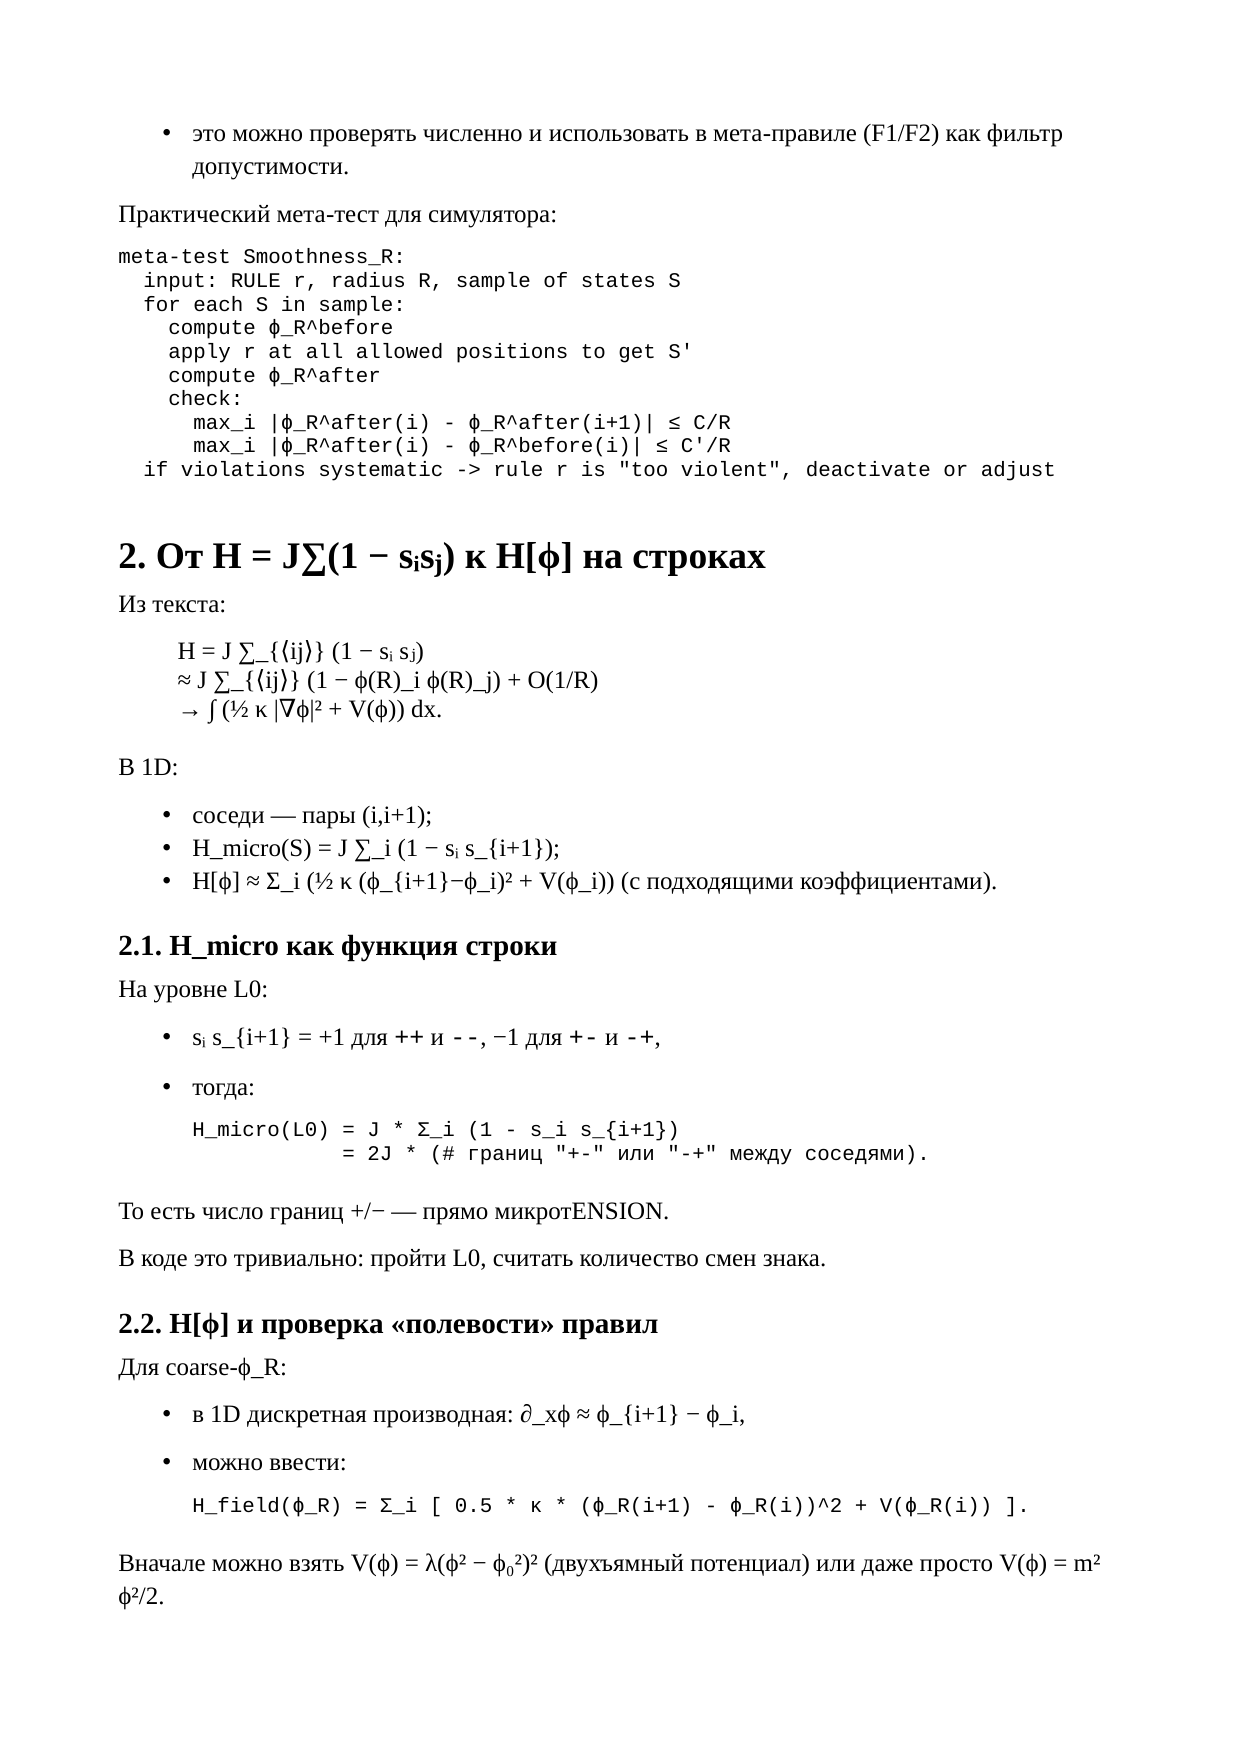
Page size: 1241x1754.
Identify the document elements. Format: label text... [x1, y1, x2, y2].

list H_field(ϕ_R) = Σ_i [ 0.5 * κ * (ϕ_R(i+1) - ϕ_R(i))^2 + V(ϕ_R(i)) ]. [162, 1494, 1122, 1518]
text meta-test Smoothness_R: [118, 246, 1122, 270]
list это можно проверять численно и использовать в мета‑правиле (F1/F2) как фильтр допустимости. [162, 118, 1122, 180]
text Вначале можно взять V(ϕ) = λ(ϕ² − ϕ₀²)² (двухъямный потенциал) или даже просто V(ϕ) = m² ϕ²/2. [118, 1548, 1122, 1609]
list = 2J * (# границ "+-" или "-+" между соседями). [162, 1143, 1122, 1166]
subtitle 2.2. H[ϕ] и проверка «полевости» правил [118, 1306, 1122, 1339]
text На уровне L0: [118, 974, 1122, 1003]
subtitle 2.1. H_micro как функция строки [118, 928, 1122, 961]
text То есть число границ +/− — прямо микротENSION. [118, 1196, 1122, 1225]
text if violations systematic -> rule r is "too violent", deactivate or adjust [118, 459, 1122, 483]
subtitle 2. От H = J∑(1 − sᵢsⱼ) к H[ϕ] на строках [118, 533, 1122, 576]
list соседи — пары (i,i+1); [162, 800, 1122, 828]
text apply r at all allowed positions to get S' [118, 341, 1122, 364]
text В 1D: [118, 752, 1122, 781]
text check: [118, 388, 1122, 412]
text compute ϕ_R^before [118, 317, 1122, 341]
list H_micro(L0) = J * Σ_i (1 - s_i s_{i+1}) [162, 1119, 1122, 1143]
list H[ϕ] ≈ Σ_i (½ κ (ϕ_{i+1}−ϕ_i)² + V(ϕ_i)) (с подходящими коэффициентами). [162, 866, 1122, 894]
text for each S in sample: [118, 294, 1122, 317]
text max_i |ϕ_R^after(i) - ϕ_R^after(i+1)| ≤ C/R [118, 412, 1122, 436]
list можно ввести: [162, 1447, 1122, 1476]
text Практический мета‑тест для симулятора: [118, 199, 1122, 227]
list в 1D дискретная производная: ∂_xϕ ≈ ϕ_{i+1} − ϕ_i, [162, 1399, 1122, 1428]
text H = J ∑_{⟨ij⟩} (1 − sᵢ sⱼ) ≈ J ∑_{⟨ij⟩} (1 − ϕ(R)_i ϕ(R)_j) + O(1/R) → ∫ (½ κ |∇ϕ|² + V(ϕ)) dx. [177, 636, 1063, 723]
text Из текста: [118, 589, 1122, 617]
text Для coarse‑ϕ_R: [118, 1352, 1122, 1381]
list sᵢ s_{i+1} = +1 для ++ и --, −1 для +- и -+, [162, 1022, 1122, 1052]
list тогда: [162, 1072, 1122, 1100]
list H_micro(S) = J ∑_i (1 − sᵢ s_{i+1}); [162, 833, 1122, 861]
text В коде это тривиально: пройти L0, считать количество смен знака. [118, 1243, 1122, 1272]
text compute ϕ_R^after [118, 364, 1122, 388]
text input: RULE r, radius R, sample of states S [118, 270, 1122, 294]
text max_i |ϕ_R^after(i) - ϕ_R^before(i)| ≤ C'/R [118, 436, 1122, 459]
